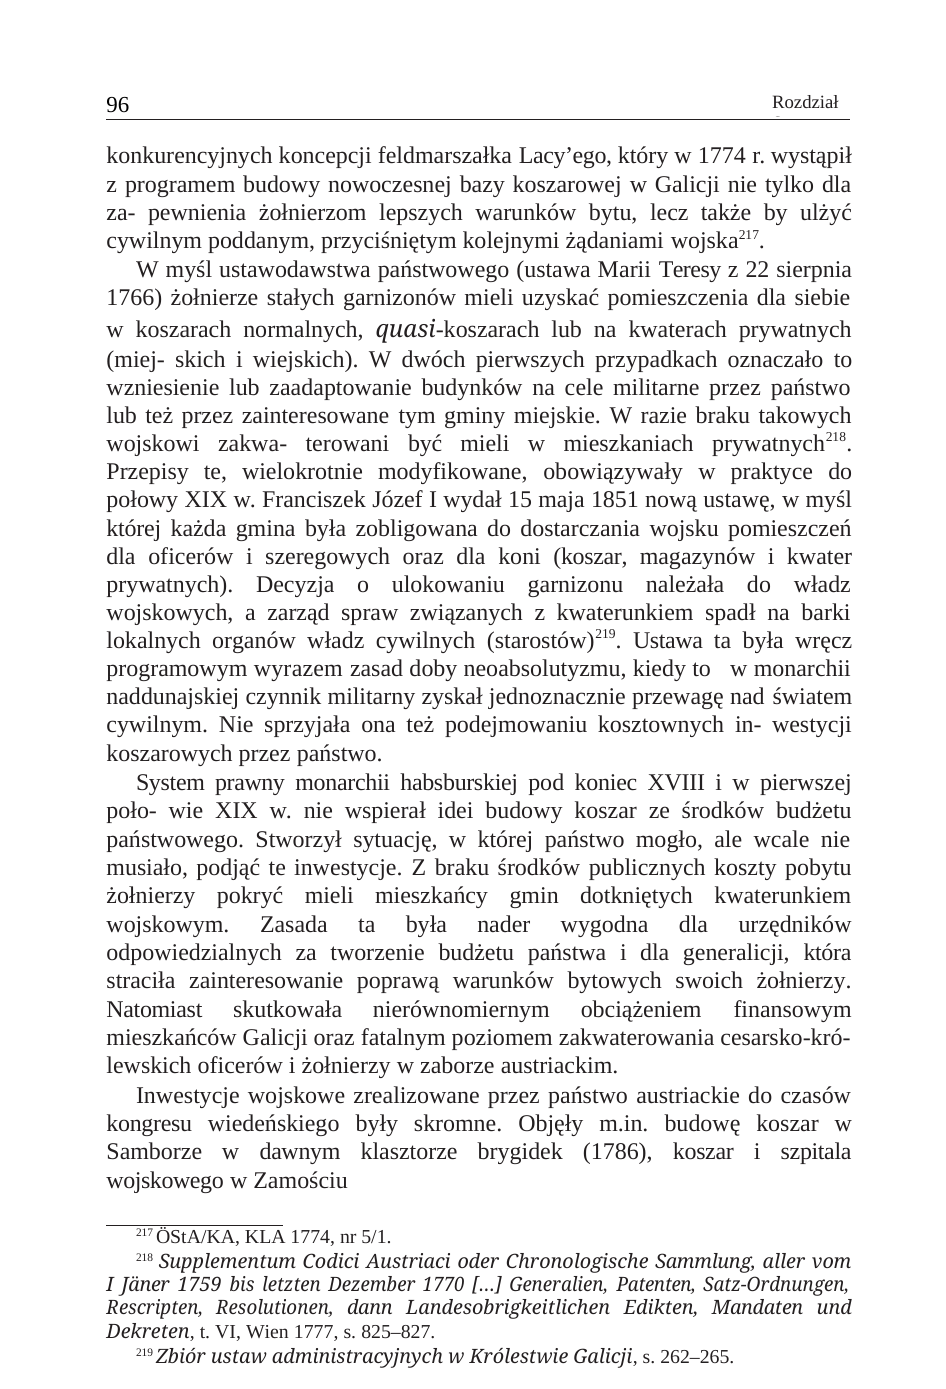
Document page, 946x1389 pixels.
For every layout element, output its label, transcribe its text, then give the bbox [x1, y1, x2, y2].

text konkurencyjnych koncepcji feldmarszałka Lacy’ego, który w 1774 r. wystąpił z programem budowy nowoczesnej bazy koszarowej w Galicji nie tylko dla za- pewnienia żołnierzom lepszych warunków bytu, lecz także by ulżyć cywilnym poddanym, przyciśniętym kolejnymi żądaniami wojska217. [106, 142, 852, 254]
text System prawny monarchii habsburskiej pod koniec XVIII i w pierwszej poło- wie XIX w. nie wspierał idei budowy koszar ze środków budżetu państwowego. Stworzył sytuację, w której państwo mogło, ale wcale nie musiało, podjąć te inwestycje. Z braku środków publicznych koszty pobytu żołnierzy pokryć mieli mieszkańcy gmin dotkniętych kwaterunkiem wojskowym. Zasada ta była nader wygodna dla urzędników odpowiedzialnych za tworzenie budżetu państwa i dla generalicji, która straciła zainteresowanie poprawą warunków bytowych swoich żołnierzy. Natomiast skutkowała nierównomiernym obciążeniem finansowym mieszkańców Galicji oraz fatalnym poziomem zakwaterowania cesarsko-kró- lewskich oficerów i żołnierzy w zaborze austriackim. [106, 768, 852, 1079]
text Inwestycje wojskowe zrealizowane przez państwo austriackie do czasów kongresu wiedeńskiego były skromne. Objęły m.in. budowę koszar w Samborze w dawnym klasztorze brygidek (1786), koszar i szpitala wojskowego w Zamościu [106, 1081, 852, 1193]
text 218 Supplementum Codici Austriaci oder Chronologische Sammlung, aller vom I Jäner 1759 bis letzten Dezember 1770 […] Generalien, Patenten, Satz-Ordnungen, Rescripten, Resolutionen, dann Landesobrigkeitlichen Edikten, Mandaten und Dekreten, t. VI, Wien 1777, s. 825–827. [106, 1249, 852, 1344]
text 219 Zbiór ustaw administracyjnych w Królestwie Galicji, s. 262–265. [136, 1344, 879, 1369]
text W myśl ustawodawstwa państwowego (ustawa Marii Teresy z 22 sierpnia 1766) żołnierze stałych garnizonów mieli uzyskać pomieszczenia dla siebie w koszarach normalnych, quasi-koszarach lub na kwaterach prywatnych (miej- skich i wiejskich). W dwóch pierwszych przypadkach oznaczało to wzniesienie lub zaadaptowanie budynków na cele militarne przez państwo lub też przez zainteresowane tym gminy miejskie. W razie braku takowych wojskowi zakwa- terowani być mieli w mieszkaniach prywatnych218. Przepisy te, wielokrotnie modyfikowane, obowiązywały w praktyce do połowy XIX w. Franciszek Józef I wydał 15 maja 1851 nową ustawę, w myśl której każda gmina była zobligowana do dostarczania wojsku pomieszczeń dla oficerów i szeregowych oraz dla koni (koszar, magazynów i kwater prywatnych). Decyzja o ulokowaniu garnizonu należała do władz wojskowych, a zarząd spraw związanych z kwaterunkiem spadł na barki lokalnych organów władz cywilnych (starostów)219. Ustawa ta była wręcz programowym wyrazem zasad doby neoabsolutyzmu, kiedy to w monarchii naddunajskiej czynnik militarny zyskał jednoznacznie przewagę nad światem cywilnym. Nie sprzyjała ona też podejmowaniu kosztownych in- westycji koszarowych przez państwo. [106, 255, 852, 766]
text 217 ÖStA/KA, KLA 1774, nr 5/1. [136, 1223, 879, 1248]
